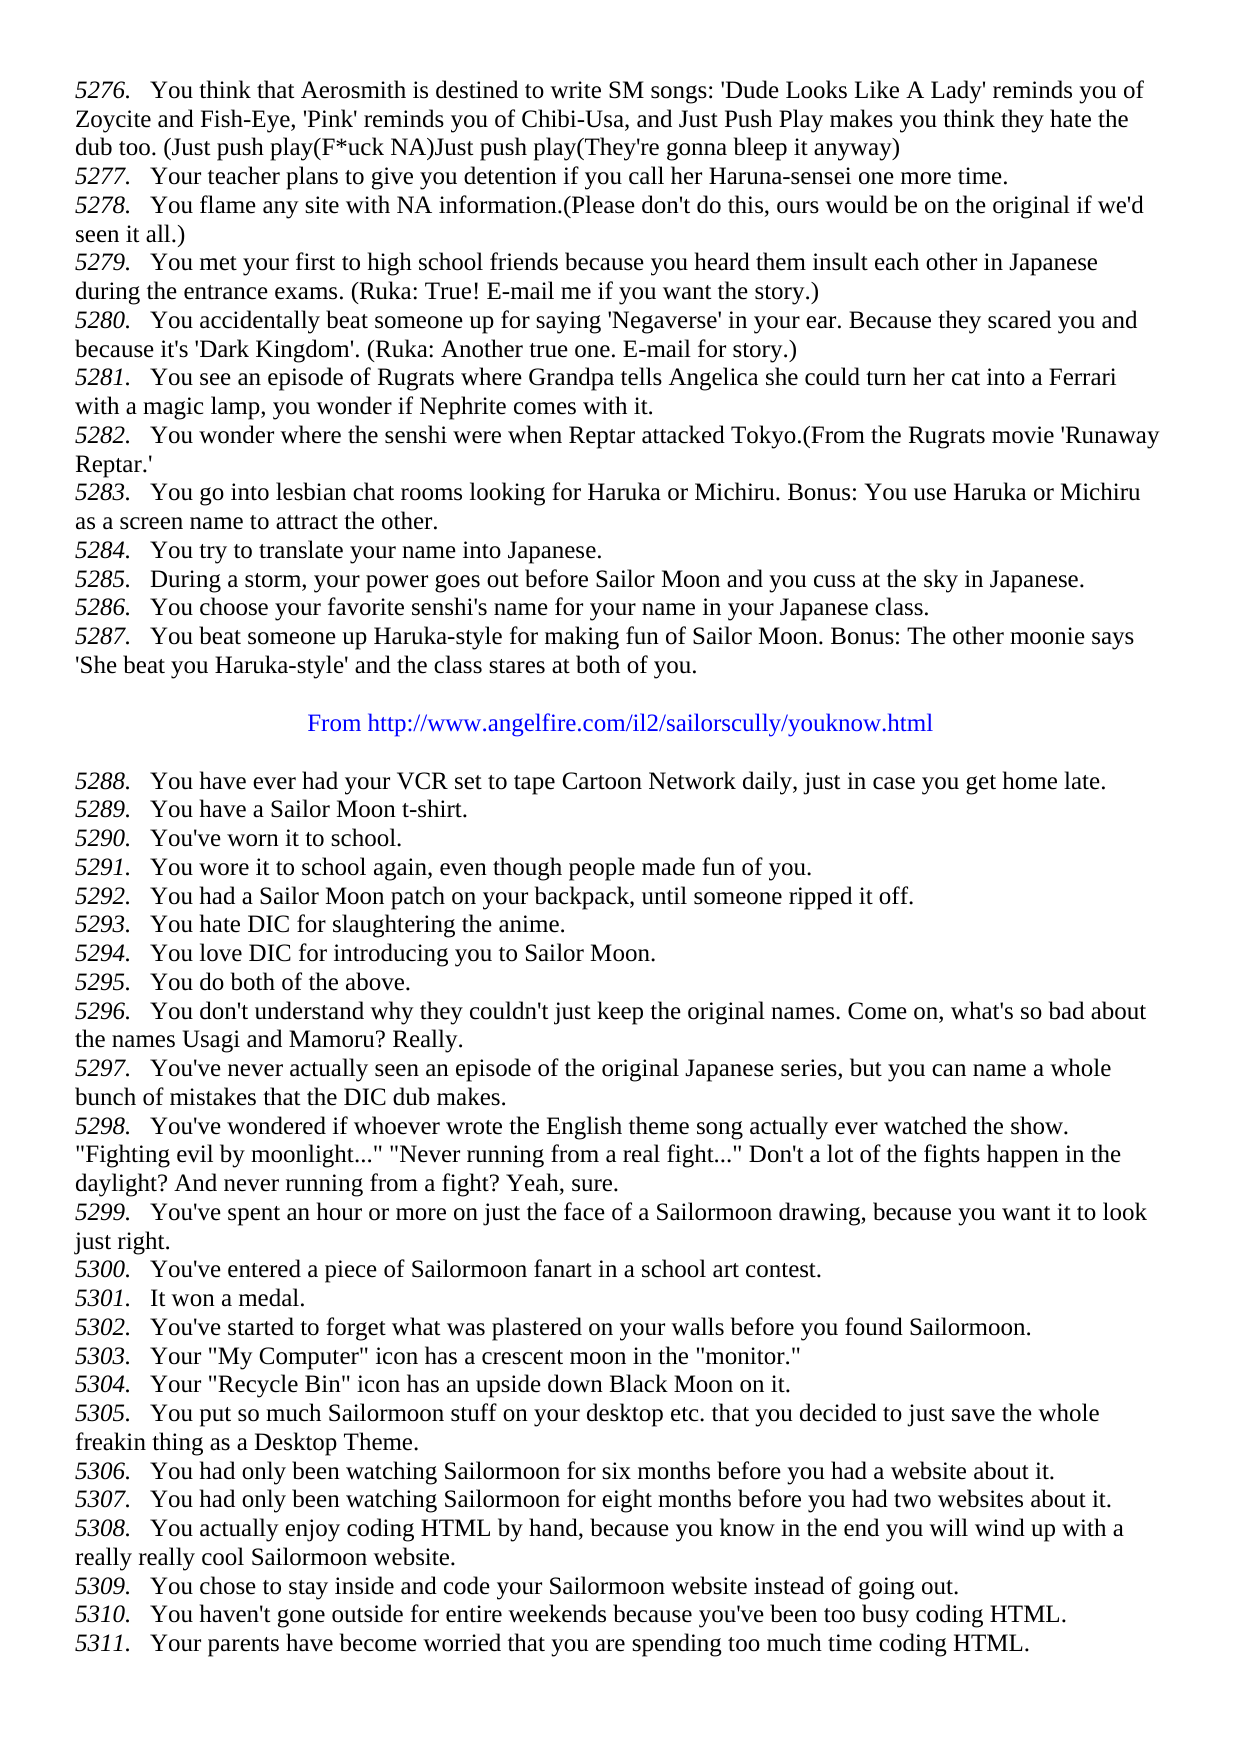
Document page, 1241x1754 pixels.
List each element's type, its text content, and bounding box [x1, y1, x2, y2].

list You think that Aerosmith is destined to write SM songs: 'Dude Looks Like A Lady' reminds you of Zoycite and Fish-Eye, 'Pink' reminds you of Chibi-Usa, and Just Push Play makes you think they hate the dub too. (Just push play(F*uck NA)Just push play(They're gonna bleep it anyway) [75, 75, 1165, 161]
list You flame any site with NA information.(Please don't do this, ours would be on the original if we'd seen it all.) [75, 190, 1165, 247]
list You haven't gone outside for entire weekends because you've been too busy coding HTML. [75, 1599, 1165, 1628]
list You met your first to high school friends because you heard them insult each other in Japanese during the entrance exams. (Ruka: True! E-mail me if you want the story.) [75, 247, 1165, 305]
list You wonder where the senshi were when Reptar attacked Tokyo.(From the Rugrats movie 'Runaway Reptar.' [75, 420, 1165, 477]
list You try to translate your name into Japanese. [75, 535, 1165, 564]
list You've started to forget what was plastered on your walls before you found Sailormoon. [75, 1312, 1165, 1341]
list Your parents have become worried that you are spending too much time coding HTML. [75, 1628, 1165, 1657]
list During a storm, your power goes out before Sailor Moon and you cuss at the sky in Japanese. [75, 564, 1165, 592]
list You hate DIC for slaughtering the anime. [75, 909, 1165, 938]
list You've wondered if whoever wrote the English theme song actually ever watched the show. "Fighting evil by moonlight..." "Never running from a real fight..." Don't a lot of the fights happen in the daylight? And never running from a fight? Yeah, sure. [75, 1111, 1165, 1197]
list You have a Sailor Moon t-shirt. [75, 794, 1165, 823]
list You actually enjoy coding HTML by hand, because you know in the end you will wind up with a really really cool Sailormoon website. [75, 1513, 1165, 1571]
list You've entered a piece of Sailormoon fanart in a school art contest. [75, 1254, 1165, 1283]
list Your "My Computer" icon has a crescent moon in the "monitor." [75, 1341, 1165, 1369]
list You don't understand why they couldn't just keep the original names. Come on, what's so bad about the names Usagi and Mamoru? Really. [75, 996, 1165, 1053]
list You love DIC for introducing you to Sailor Moon. [75, 938, 1165, 967]
list You do both of the above. [75, 967, 1165, 996]
list You put so much Sailormoon stuff on your desktop etc. that you decided to just save the whole freakin thing as a Desktop Theme. [75, 1398, 1165, 1456]
list You see an episode of Rugrats where Grandpa tells Angelica she could turn her cat into a Ferrari with a magic lamp, you wonder if Nephrite comes with it. [75, 362, 1165, 420]
list You choose your favorite senshi's name for your name in your Japanese class. [75, 592, 1165, 621]
list Your teacher plans to give you detention if you call her Haruna-sensei one more time. [75, 161, 1165, 190]
list You have ever had your VCR set to tape Cartoon Network daily, just in case you get home late. [75, 766, 1165, 794]
list You go into lesbian chat rooms looking for Haruka or Michiru. Bonus: You use Haruka or Michiru as a screen name to attract the other. [75, 477, 1165, 535]
list Your "Recycle Bin" icon has an upside down Black Moon on it. [75, 1369, 1165, 1398]
list You had only been watching Sailormoon for eight months before you had two websites about it. [75, 1484, 1165, 1513]
text From http://www.angelfire.com/il2/sailorscully/youknow.html [75, 708, 1165, 737]
list You wore it to school again, even though people made fun of you. [75, 852, 1165, 881]
list You had a Sailor Moon patch on your backpack, until someone ripped it off. [75, 881, 1165, 909]
list You chose to stay inside and code your Sailormoon website instead of going out. [75, 1571, 1165, 1599]
list You've worn it to school. [75, 823, 1165, 852]
list You've never actually seen an episode of the original Japanese series, but you can name a whole bunch of mistakes that the DIC dub makes. [75, 1053, 1165, 1111]
list You had only been watching Sailormoon for six months before you had a website about it. [75, 1456, 1165, 1484]
list You beat someone up Haruka-style for making fun of Sailor Moon. Bonus: The other moonie says 'She beat you Haruka-style' and the class stares at both of you. [75, 621, 1165, 679]
list You accidentally beat someone up for saying 'Negaverse' in your ear. Because they scared you and because it's 'Dark Kingdom'. (Ruka: Another true one. E-mail for story.) [75, 305, 1165, 362]
list It won a medal. [75, 1283, 1165, 1312]
list You've spent an hour or more on just the face of a Sailormoon drawing, because you want it to look just right. [75, 1197, 1165, 1254]
